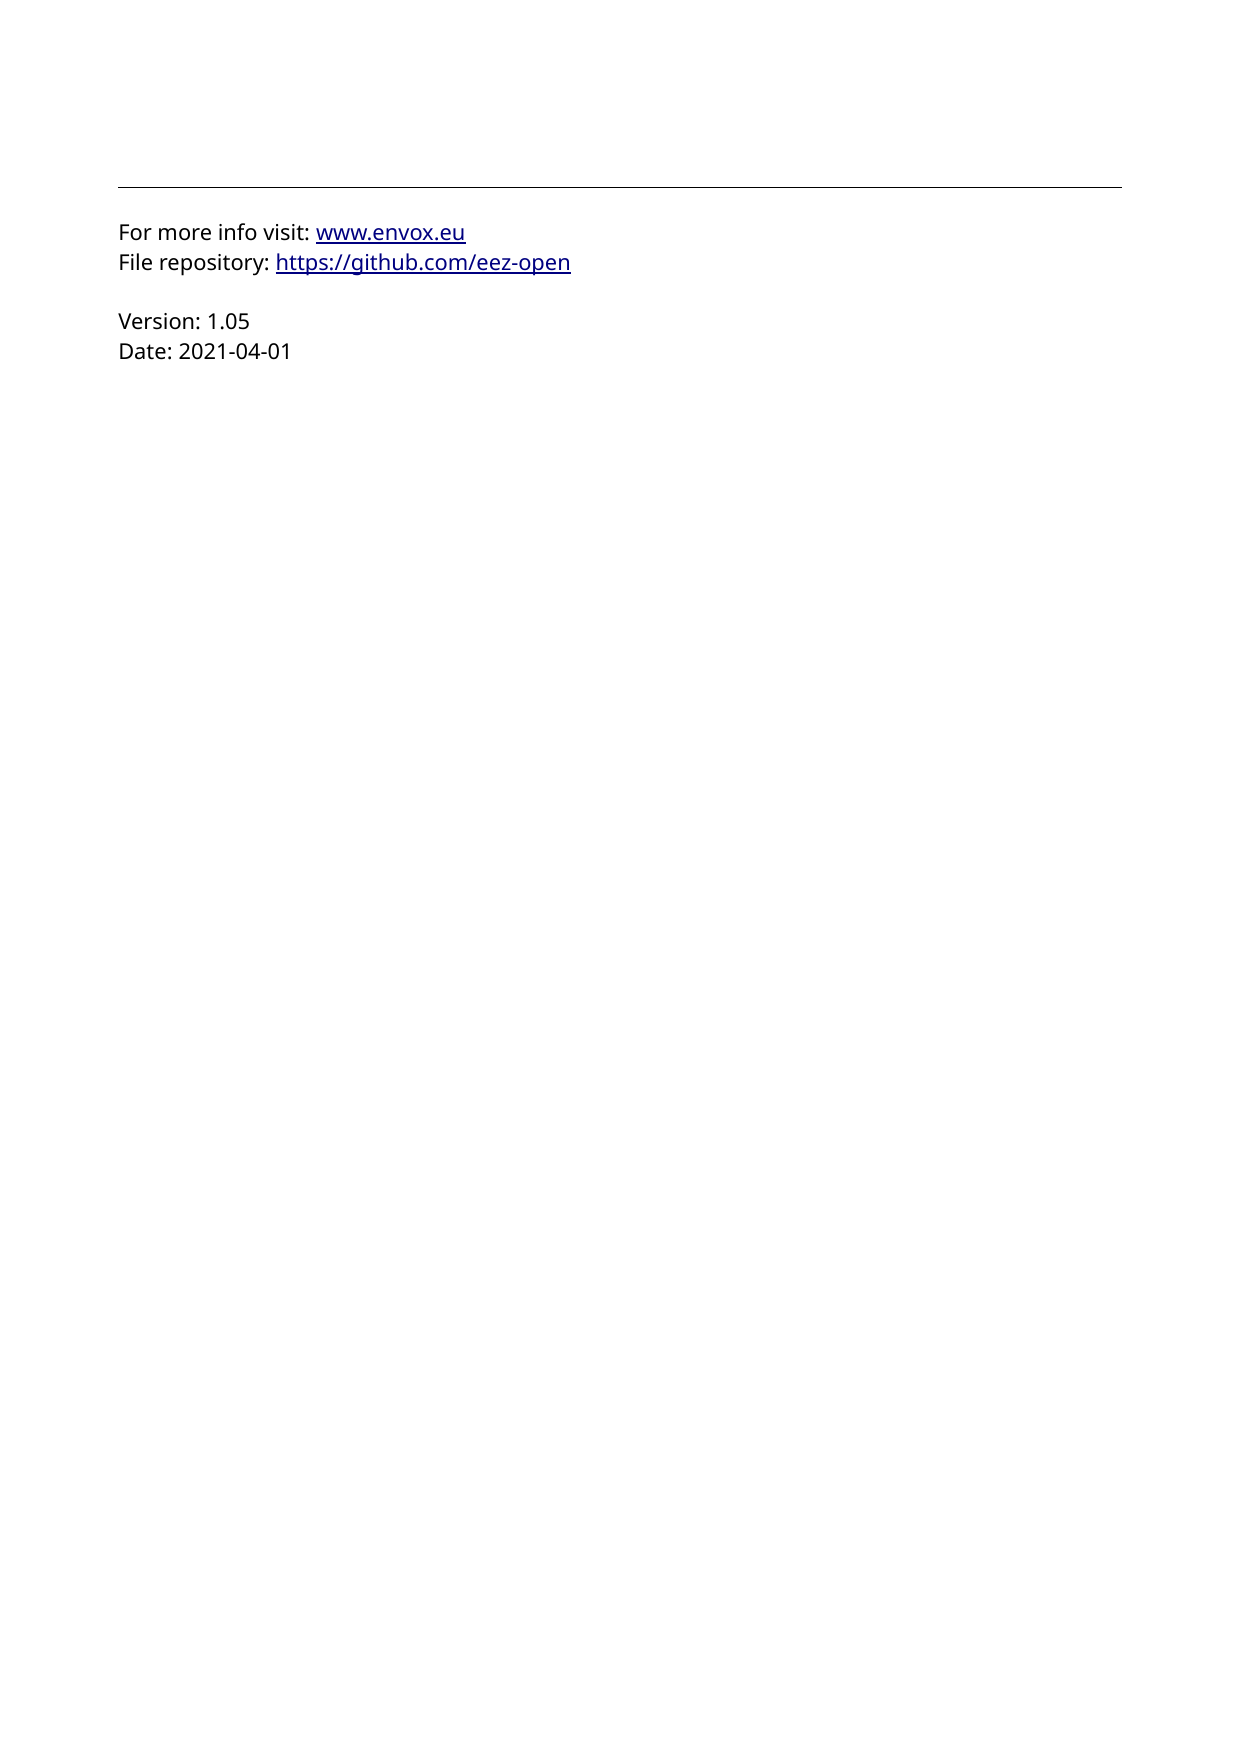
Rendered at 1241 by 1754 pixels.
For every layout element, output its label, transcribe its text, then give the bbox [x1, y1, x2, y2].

text Version: 1.05 [118, 306, 1122, 336]
text File repository: https://github.com/eez-open [118, 247, 1122, 276]
text For more info visit: www.envox.eu [118, 217, 1122, 247]
text Date: 2021-04-01 [118, 336, 1122, 366]
